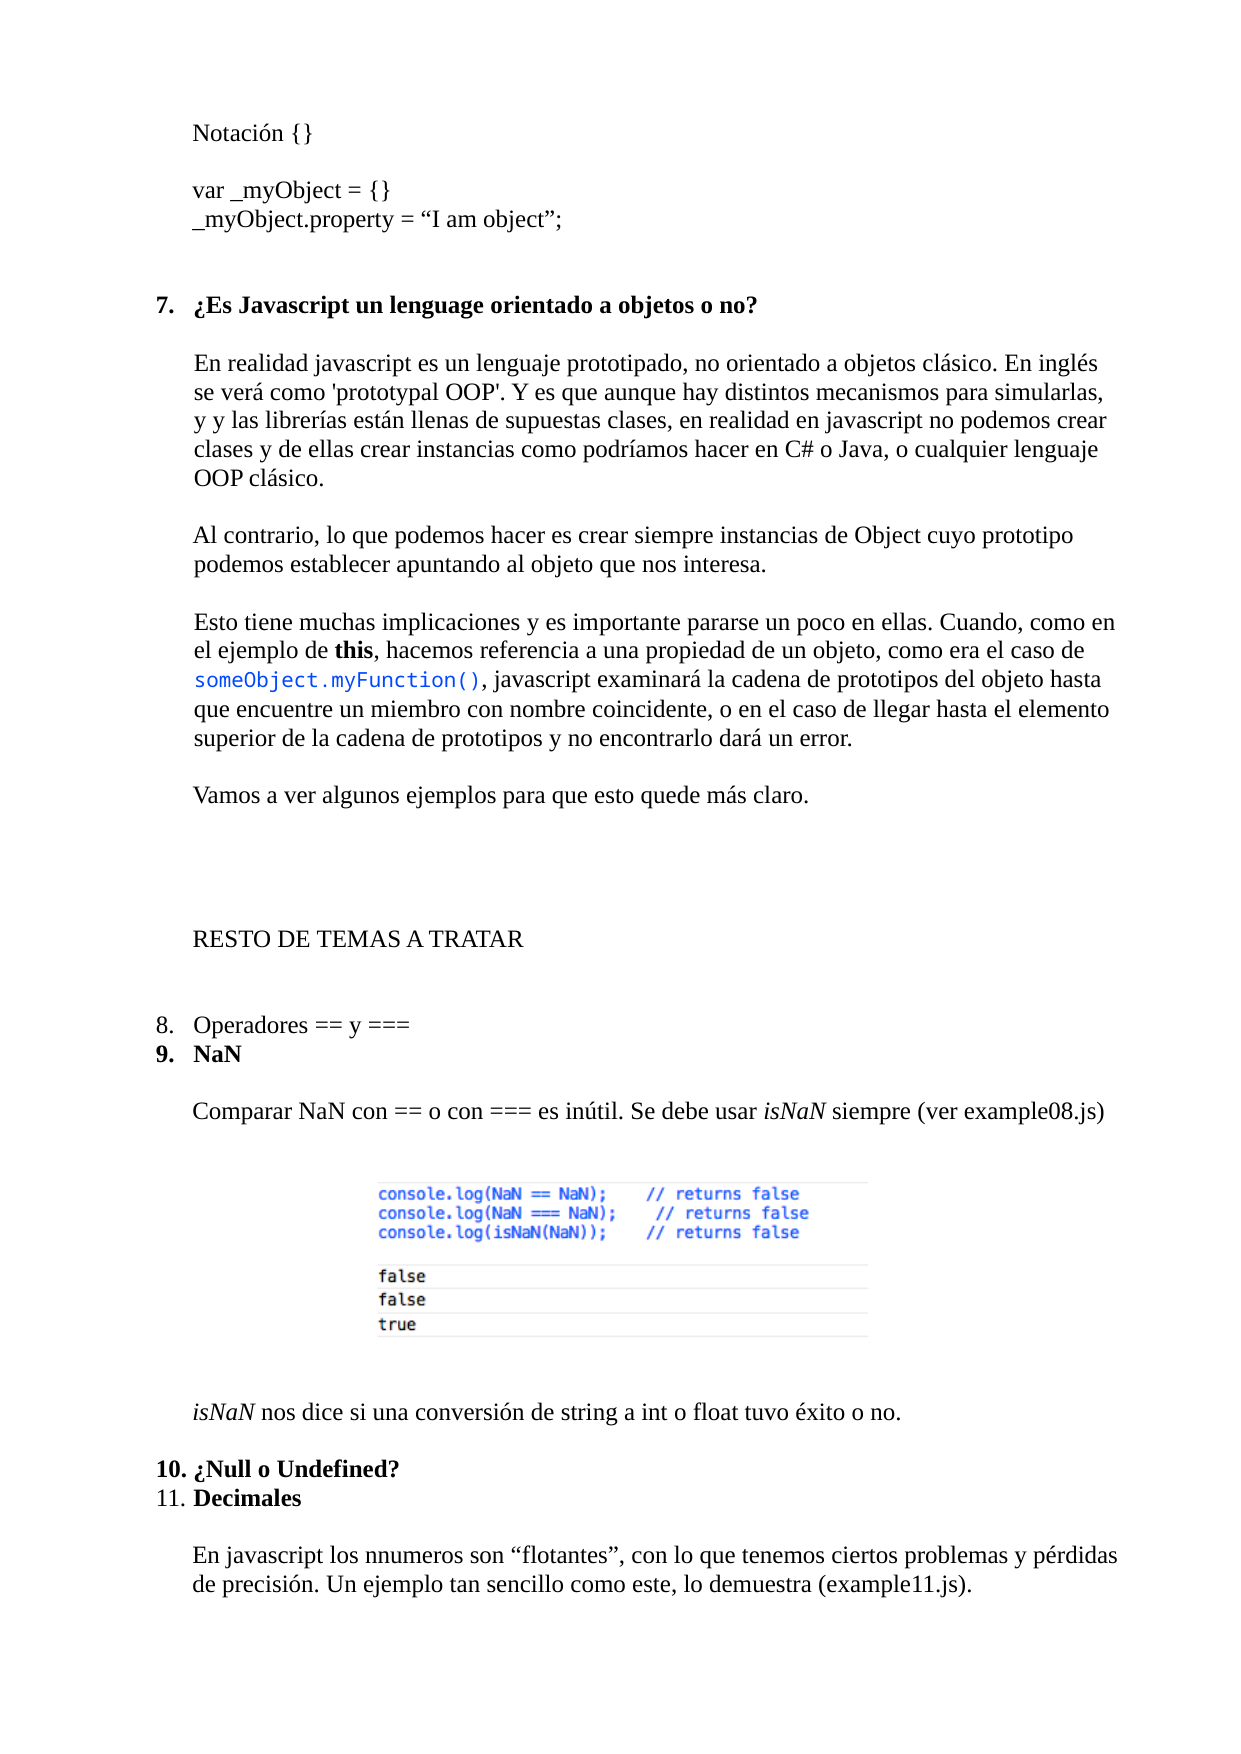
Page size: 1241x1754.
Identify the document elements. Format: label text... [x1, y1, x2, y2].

text isNaN nos dice si una conversión de string a int o float tuvo éxito o no. [118, 1397, 1122, 1426]
list Decimales [156, 1483, 1122, 1512]
text Notación {} [118, 118, 1122, 147]
text RESTO DE TEMAS A TRATAR [192, 924, 1122, 953]
picture [372, 1182, 869, 1340]
list Operadores == y === [156, 1010, 1122, 1039]
list ¿Es Javascript un lenguage orientado a objetos o no? [156, 291, 1122, 319]
text var _myObject = {} [118, 176, 1122, 204]
list NaN [156, 1039, 1122, 1068]
text Vamos a ver algunos ejemplos para que esto quede más claro. [192, 780, 1122, 809]
text En realidad javascript es un lenguaje prototipado, no orientado a objetos clásico. En inglés se verá como 'prototypal OOP'. Y es que aunque hay distintos mecanismos para simularlas, y y las librerías están llenas de supuestas clases, en realidad en javascript no podemos crear clases y de ellas crear instancias como podríamos hacer en C# o Java, o cualquier lenguaje OOP clásico. [192, 348, 1122, 492]
text En javascript los nnumeros son “flotantes”, con lo que tenemos ciertos problemas y pérdidas de precisión. Un ejemplo tan sencillo como este, lo demuestra (example11.js). [118, 1541, 1122, 1598]
list ¿Null o Undefined? [156, 1454, 1122, 1483]
text Esto tiene muchas implicaciones y es importante pararse un poco en ellas. Cuando, como en el ejemplo de this, hacemos referencia a una propiedad de un objeto, como era el caso de someObject.myFunction(), javascript examinará la cadena de prototipos del objeto hasta que encuentre un miembro con nombre coincidente, o en el caso de llegar hasta el elemento superior de la cadena de prototipos y no encontrarlo dará un error. [192, 607, 1122, 751]
text Comparar NaN con == o con === es inútil. Se debe usar isNaN siempre (ver example08.js) [118, 1096, 1122, 1125]
text Al contrario, lo que podemos hacer es crear siempre instancias de Object cuyo prototipo podemos establecer apuntando al objeto que nos interesa. [192, 521, 1122, 578]
text _myObject.property = “I am object”; [118, 204, 1122, 233]
